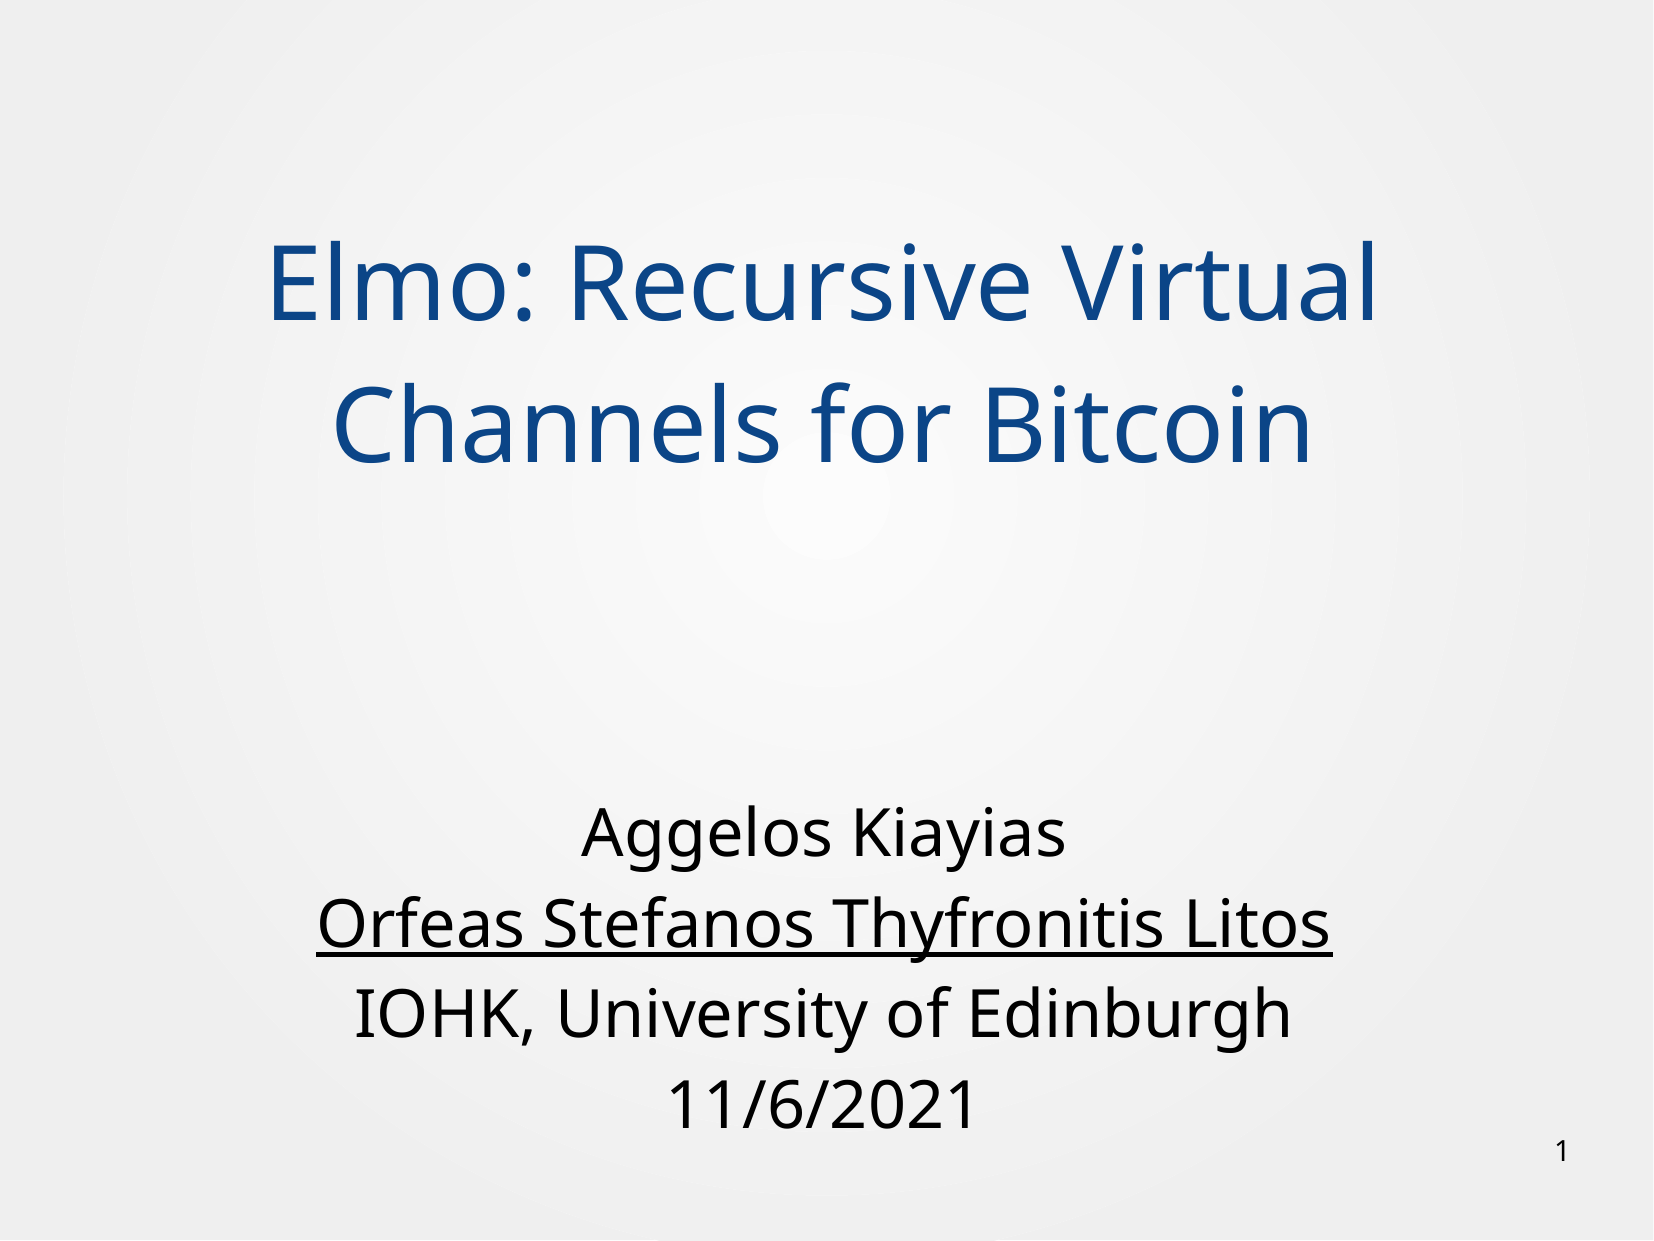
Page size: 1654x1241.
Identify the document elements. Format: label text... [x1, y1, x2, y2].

title Elmo: Recursive Virtual Channels for Bitcoin [264, 208, 1389, 493]
subtitle Aggelos Kiayias Orfeas Stefanos Thyfronitis Litos IOHK, University of Edinburgh 11/6/2021 [316, 785, 1338, 1149]
